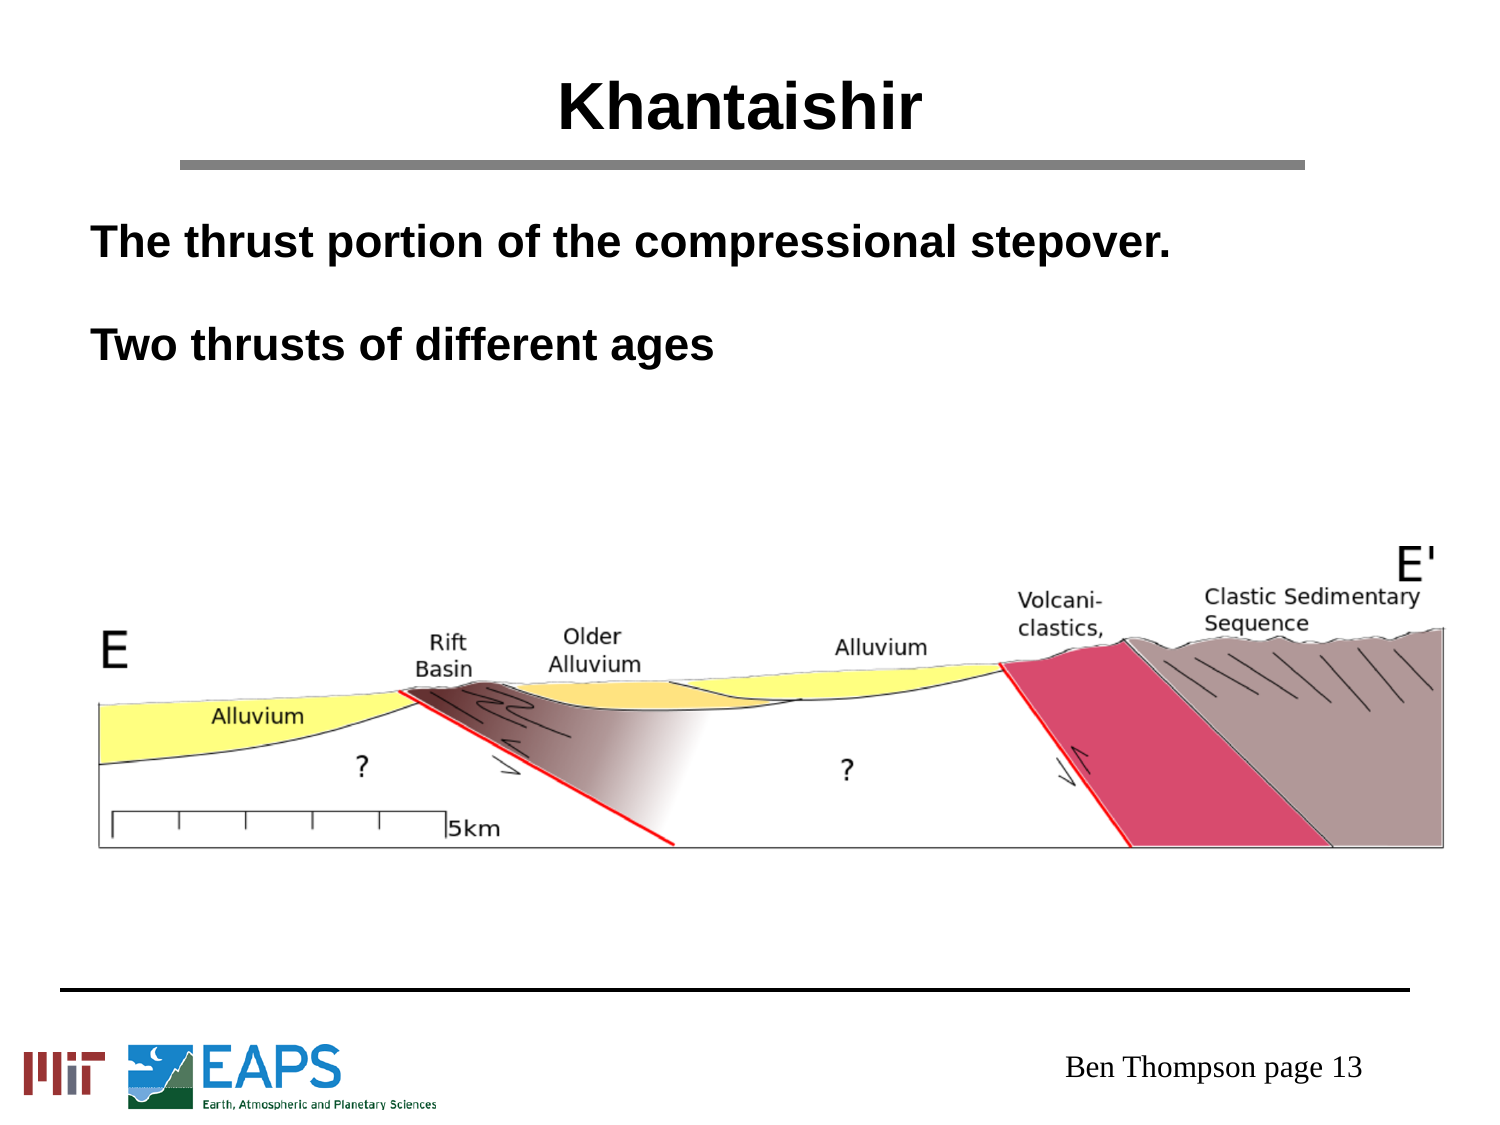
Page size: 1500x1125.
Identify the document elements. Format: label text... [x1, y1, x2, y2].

picture [90, 539, 1454, 856]
subtitle The thrust portion of the compressional stepover. Two thrusts of different ages [90, 216, 1450, 422]
title Khantaishir [161, 49, 1321, 165]
picture [128, 1044, 436, 1110]
